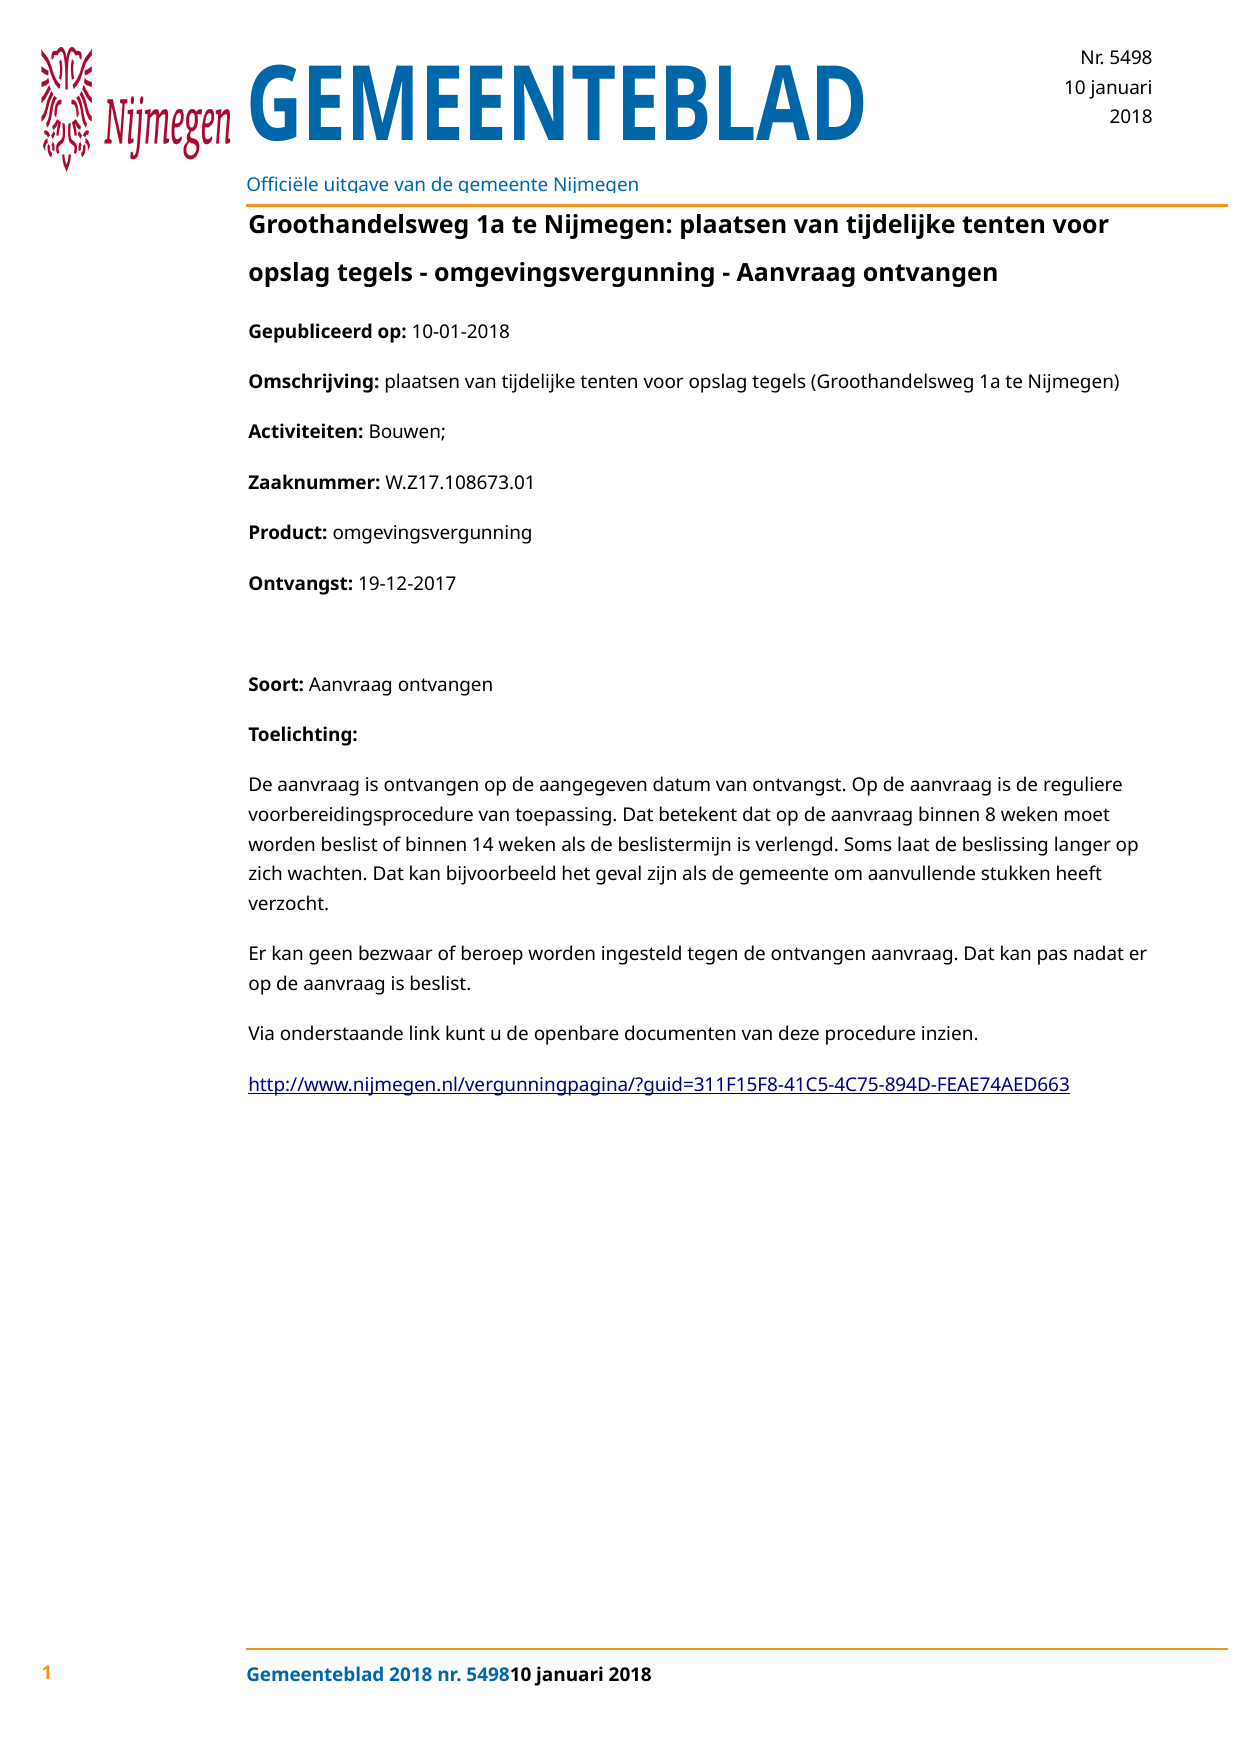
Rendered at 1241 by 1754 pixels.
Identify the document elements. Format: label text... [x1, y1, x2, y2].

text Soort: Aanvraag ontvangen [248, 671, 1152, 697]
text Ontvangst: 19-12-2017 [248, 570, 1152, 596]
text http://www.nijmegen.nl/vergunningpagina/?guid=311F15F8-41C5-4C75-894D-FEAE74AED663 [248, 1071, 1152, 1097]
picture [41, 47, 231, 172]
text Omschrijving: plaatsen van tijdelijke tenten voor opslag tegels (Groothandelsweg 1a te Nijmegen) [248, 368, 1152, 394]
text Toelichting: [248, 721, 1152, 747]
text Product: omgevingsvergunning [248, 519, 1152, 545]
text Gepubliceerd op: 10-01-2018 [248, 318, 1152, 344]
text Groothandelsweg 1a te Nijmegen: plaatsen van tijdelijke tenten voor opslag tegels - omgevingsvergunning - Aanvraag ontvangen [248, 207, 1152, 288]
text Er kan geen bezwaar of beroep worden ingesteld tegen de ontvangen aanvraag. Dat kan pas nadat er op de aanvraag is beslist. [248, 940, 1152, 996]
text Zaaknummer: W.Z17.108673.01 [248, 469, 1152, 495]
text Via onderstaande link kunt u de openbare documenten van deze procedure inzien. [248, 1020, 1152, 1046]
text De aanvraag is ontvangen op de aangegeven datum van ontvangst. Op de aanvraag is de reguliere voorbereidingsprocedure van toepassing. Dat betekent dat op de aanvraag binnen 8 weken moet worden beslist of binnen 14 weken als de beslistermijn is verlengd. Soms laat de beslissing langer op zich wachten. Dat kan bijvoorbeeld het geval zijn als de gemeente om aanvullende stukken heeft verzocht. [248, 772, 1152, 916]
text Activiteiten: Bouwen; [248, 419, 1152, 444]
